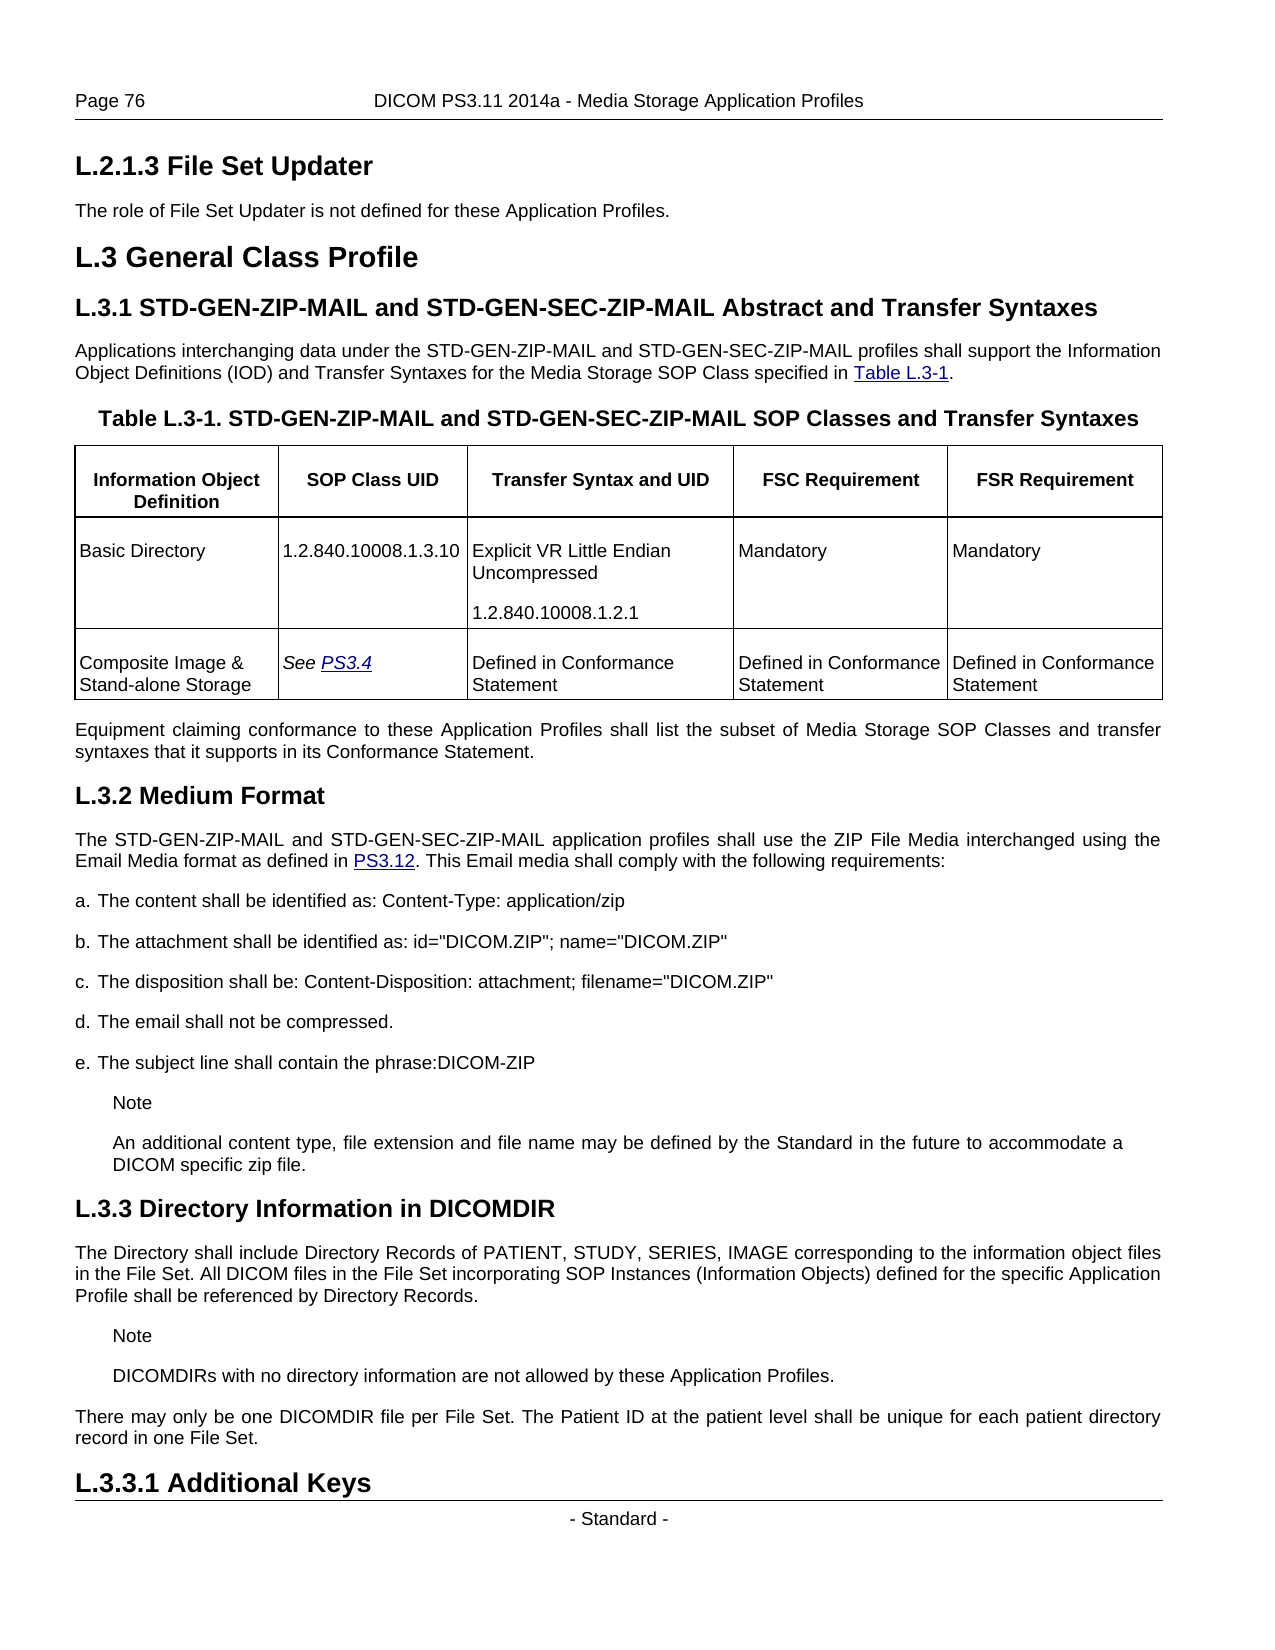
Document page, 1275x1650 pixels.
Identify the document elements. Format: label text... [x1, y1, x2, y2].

table_cell Defined in Conformance Statement [948, 629, 1162, 699]
text L.3.3.1 Additional Keys [75, 1467, 1162, 1499]
text The STD-GEN-ZIP-MAIL and STD-GEN-SEC-ZIP-MAIL application profiles shall use the ZIP File Media interchanged using the Email Media format as defined in PS3.12. This Email media shall comply with the following requirements: [75, 828, 1162, 871]
text DICOMDIRs with no directory information are not allowed by these Application Profiles. [112, 1365, 1125, 1387]
table_cell Mandatory [734, 518, 947, 628]
text L.2.1.3 File Set Updater [75, 150, 1162, 181]
text L.3.3 Directory Information in DICOMDIR [75, 1194, 1162, 1223]
text Applications interchanging data under the STD-GEN-ZIP-MAIL and STD-GEN-SEC-ZIP-MAIL profiles shall support the Information Object Definitions (IOD) and Transfer Syntaxes for the Media Storage SOP Class specified in Table L.3-1. [75, 340, 1162, 383]
table_header SOP Class UID [279, 446, 467, 516]
table_header Transfer Syntax and UID [468, 446, 733, 516]
table_cell Explicit VR Little Endian Uncompressed 1.2.840.10008.1.2.1 [468, 518, 733, 628]
text The role of File Set Updater is not defined for these Application Profiles. [75, 200, 1162, 222]
table_cell Defined in Conformance Statement [468, 629, 733, 699]
text Table L.3-1. STD-GEN-ZIP-MAIL and STD-GEN-SEC-ZIP-MAIL SOP Classes and Transfer Syntaxes [75, 406, 1162, 432]
list The subject line shall contain the phrase:DICOM-ZIP [75, 1051, 1162, 1073]
table_cell See PS3.4 [279, 629, 467, 699]
list The email shall not be compressed. [75, 1011, 1162, 1033]
table_cell 1.2.840.10008.1.3.10 [279, 518, 467, 628]
table_header Information Object Definition [76, 446, 278, 516]
table_cell Composite Image & Stand-alone Storage [76, 629, 278, 699]
table_header FSC Requirement [734, 446, 947, 516]
list The disposition shall be: Content-Disposition: attachment; filename="DICOM.ZIP" [75, 971, 1162, 992]
table_cell Mandatory [948, 518, 1162, 628]
table_cell Basic Directory [76, 518, 278, 628]
table_header FSR Requirement [948, 446, 1162, 516]
text The Directory shall include Directory Records of PATIENT, STUDY, SERIES, IMAGE corresponding to the information object files in the File Set. All DICOM files in the File Set incorporating SOP Instances (Information Objects) defined for the specific Application Profile shall be referenced by Directory Records. [75, 1241, 1162, 1306]
text Equipment claiming conformance to these Application Profiles shall list the subset of Media Storage SOP Classes and transfer syntaxes that it supports in its Conformance Statement. [75, 719, 1162, 762]
text An additional content type, file extension and file name may be defined by the Standard in the future to accommodate a DICOM specific zip file. [112, 1132, 1125, 1175]
table_cell Defined in Conformance Statement [734, 629, 947, 699]
list The attachment shall be identified as: id="DICOM.ZIP"; name="DICOM.ZIP" [75, 931, 1162, 952]
list The content shall be identified as: Content-Type: application/zip [75, 890, 1162, 912]
text L.3.2 Medium Format [75, 781, 1162, 809]
text There may only be one DICOMDIR file per File Set. The Patient ID at the patient level shall be unique for each patient directory record in one File Set. [75, 1406, 1162, 1449]
text L.3 General Class Profile [75, 240, 1162, 274]
text L.3.1 STD-GEN-ZIP-MAIL and STD-GEN-SEC-ZIP-MAIL Abstract and Transfer Syntaxes [75, 293, 1162, 321]
text Note [112, 1325, 1125, 1346]
text Note [112, 1092, 1125, 1113]
